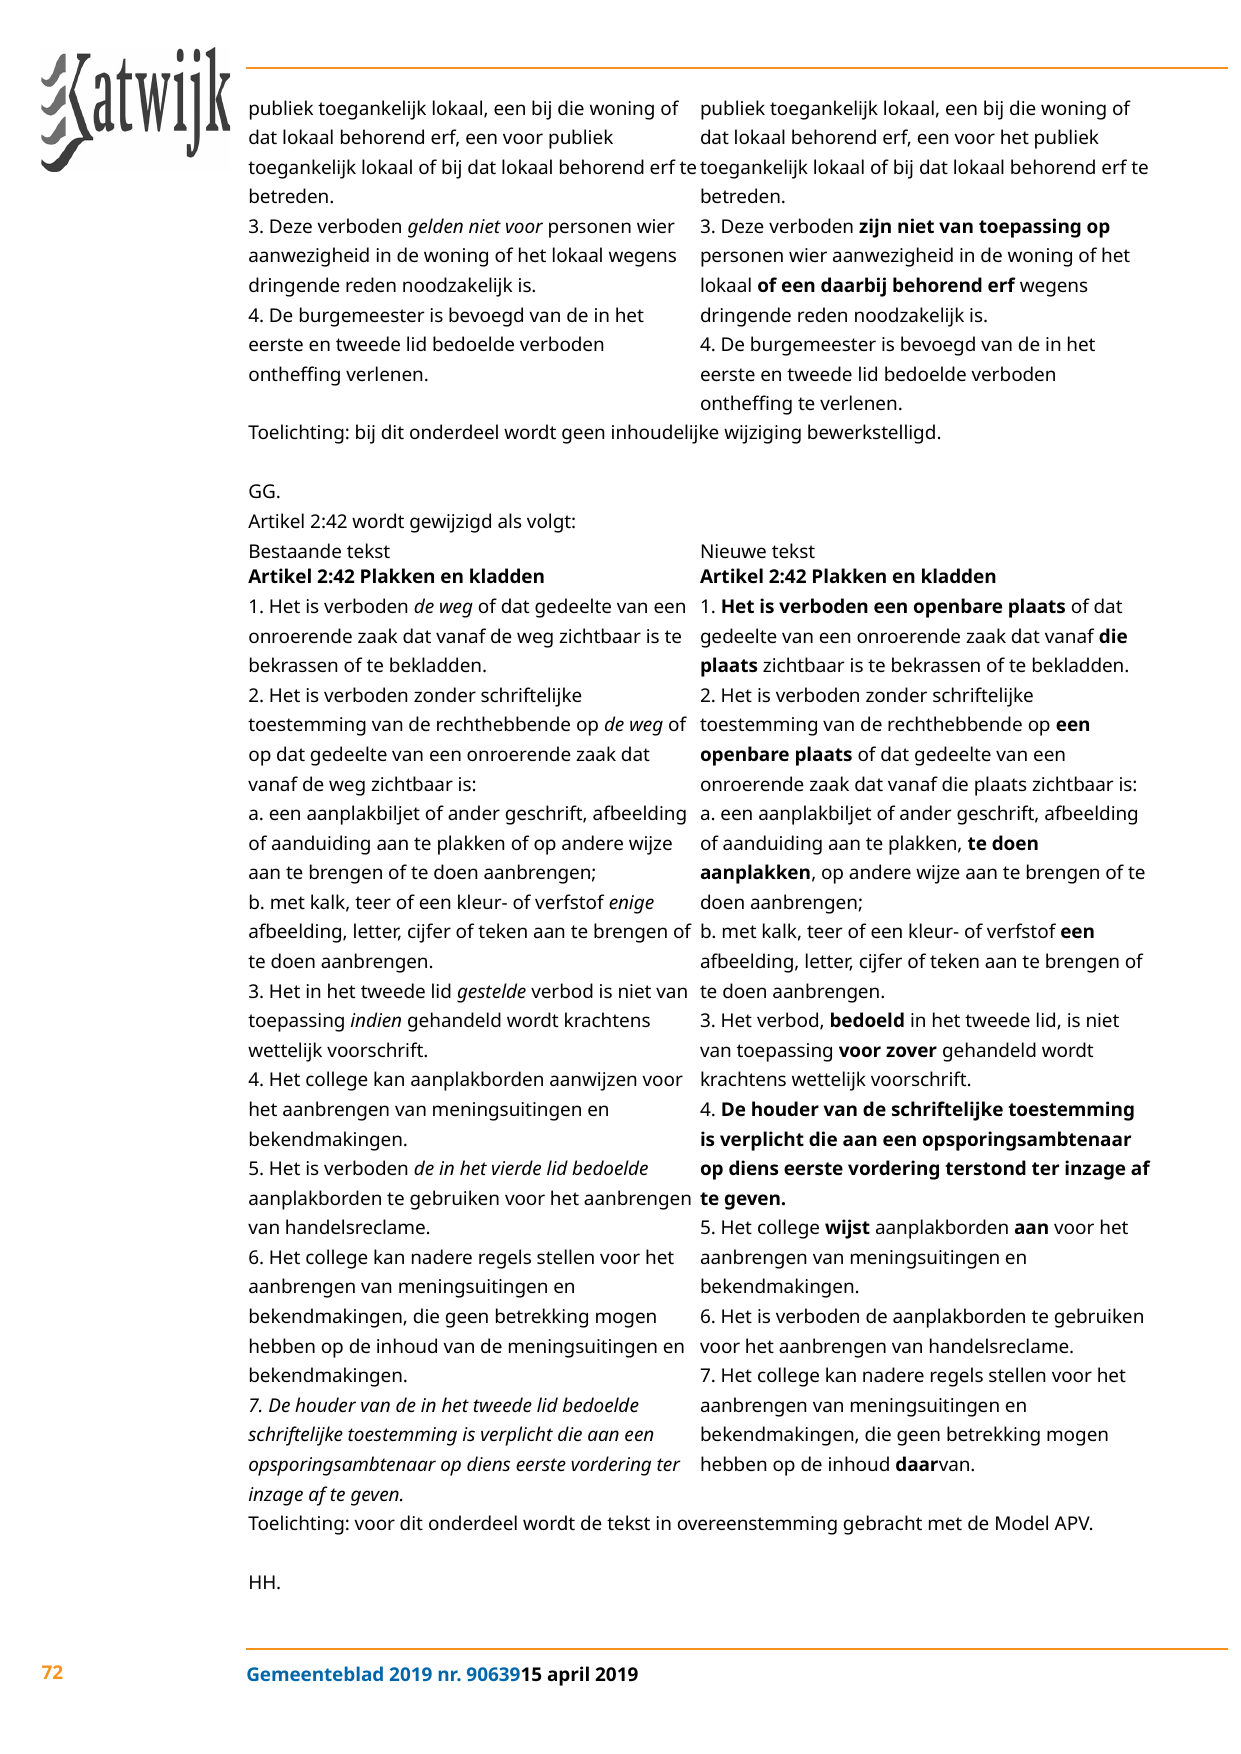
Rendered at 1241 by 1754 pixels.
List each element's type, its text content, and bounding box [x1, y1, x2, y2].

table_cell Artikel 2:42 Plakken en kladden 1. Het is verboden de weg of dat gedeelte van een onroerende zaak dat vanaf de weg zichtbaar is te bekrassen of te bekladden. 2. Het is verboden zonder schriftelijke toestemming van de rechthebbende op de weg of op dat gedeelte van een onroerende zaak dat vanaf de weg zichtbaar is: a. een aanplakbiljet of ander geschrift, afbeelding of aanduiding aan te plakken of op andere wijze aan te brengen of te doen aanbrengen; b. met kalk, teer of een kleur- of verfstof enige afbeelding, letter, cijfer of teken aan te brengen of te doen aanbrengen. 3. Het in het tweede lid gestelde verbod is niet van toepassing indien gehandeld wordt krachtens wettelijk voorschrift. 4. Het college kan aanplakborden aanwijzen voor het aanbrengen van meningsuitingen en bekendmakingen. 5. Het is verboden de in het vierde lid bedoelde aanplakborden te gebruiken voor het aanbrengen van handelsreclame. 6. Het college kan nadere regels stellen voor het aanbrengen van meningsuitingen en bekendmakingen, die geen betrekking mogen hebben op de inhoud van de meningsuitingen en bekendmakingen. 7. De houder van de in het tweede lid bedoelde schriftelijke toestemming is verplicht die aan een opsporingsambtenaar op diens eerste vordering ter inzage af te geven. [248, 564, 700, 1507]
text Artikel 2:42 wordt gewijzigd als volgt: [248, 508, 1152, 534]
picture [41, 47, 231, 172]
text HH. [248, 1569, 1152, 1595]
text Toelichting: bij dit onderdeel wordt geen inhoudelijke wijziging bewerkstelligd. [248, 419, 1152, 445]
text Toelichting: voor dit onderdeel wordt de tekst in overeenstemming gebracht met de Model APV. [248, 1510, 1152, 1536]
table_cell Artikel 2:42 Plakken en kladden 1. Het is verboden een openbare plaats of dat gedeelte van een onroerende zaak dat vanaf die plaats zichtbaar is te bekrassen of te bekladden. 2. Het is verboden zonder schriftelijke toestemming van de rechthebbende op een openbare plaats of dat gedeelte van een onroerende zaak dat vanaf die plaats zichtbaar is: a. een aanplakbiljet of ander geschrift, afbeelding of aanduiding aan te plakken, te doen aanplakken, op andere wijze aan te brengen of te doen aanbrengen; b. met kalk, teer of een kleur- of verfstof een afbeelding, letter, cijfer of teken aan te brengen of te doen aanbrengen. 3. Het verbod, bedoeld in het tweede lid, is niet van toepassing voor zover gehandeld wordt krachtens wettelijk voorschrift. 4. De houder van de schriftelijke toestemming is verplicht die aan een opsporingsambtenaar op diens eerste vordering terstond ter inzage af te geven. 5. Het college wijst aanplakborden aan voor het aanbrengen van meningsuitingen en bekendmakingen. 6. Het is verboden de aanplakborden te gebruiken voor het aanbrengen van handelsreclame. 7. Het college kan nadere regels stellen voor het aanbrengen van meningsuitingen en bekendmakingen, die geen betrekking mogen hebben op de inhoud daarvan. [700, 564, 1152, 1507]
table_header Nieuwe tekst [700, 538, 1152, 564]
table_header Bestaande tekst [248, 538, 700, 564]
table_cell publiek toegankelijk lokaal, een bij die woning of dat lokaal behorend erf, een voor het publiek toegankelijk lokaal of bij dat lokaal behorend erf te betreden. 3. Deze verboden zijn niet van toepassing op personen wier aanwezigheid in de woning of het lokaal of een daarbij behorend erf wegens dringende reden noodzakelijk is. 4. De burgemeester is bevoegd van de in het eerste en tweede lid bedoelde verboden ontheffing te verlenen. [700, 95, 1152, 416]
text GG. [248, 479, 1152, 504]
table_cell publiek toegankelijk lokaal, een bij die woning of dat lokaal behorend erf, een voor publiek toegankelijk lokaal of bij dat lokaal behorend erf te betreden. 3. Deze verboden gelden niet voor personen wier aanwezigheid in de woning of het lokaal wegens dringende reden noodzakelijk is. 4. De burgemeester is bevoegd van de in het eerste en tweede lid bedoelde verboden ontheffing verlenen. [248, 95, 700, 416]
